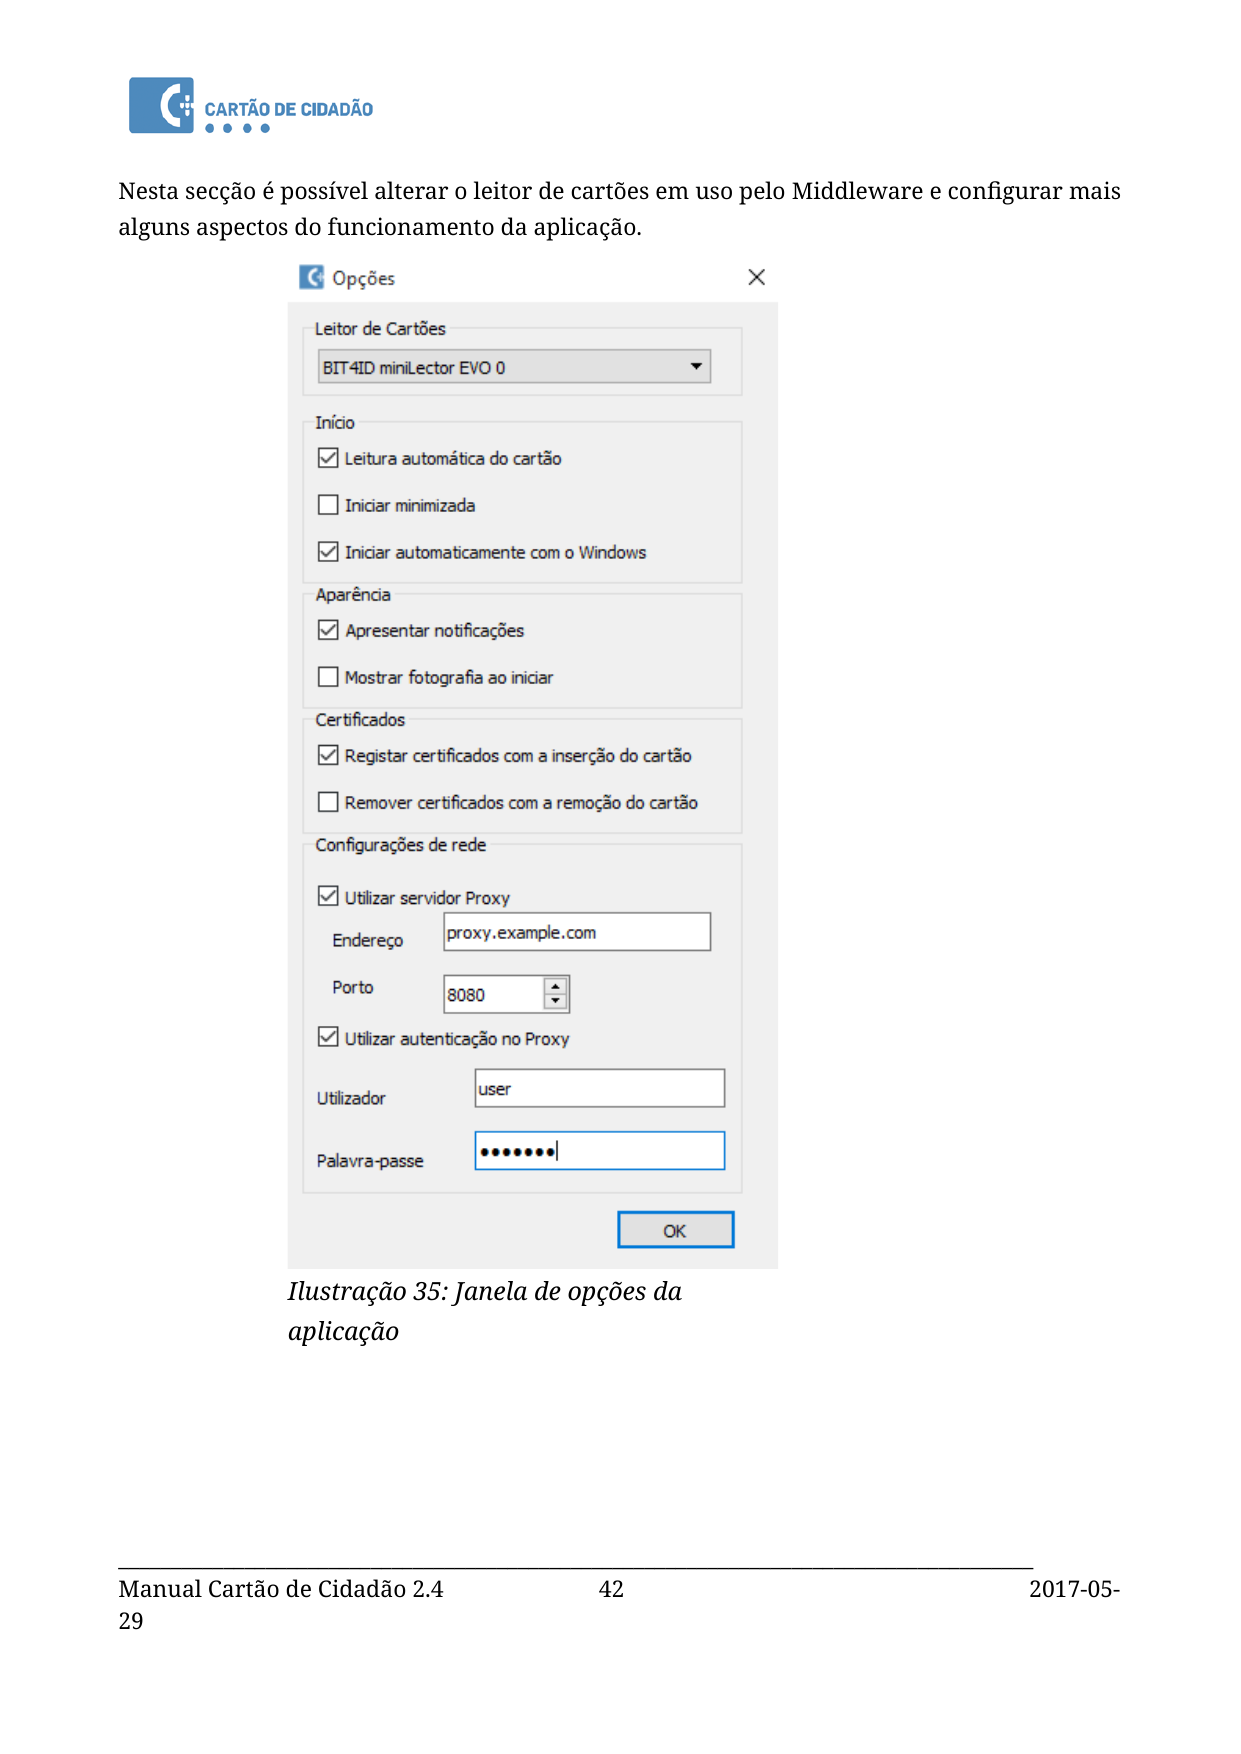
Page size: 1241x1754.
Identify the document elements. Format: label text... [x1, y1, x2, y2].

picture [287, 257, 779, 1269]
picture [126, 71, 419, 141]
text [288, 245, 778, 257]
text Nesta secção é possível alterar o leitor de cartões em uso pelo Middleware e configurar mais alguns aspectos do funcionamento da aplicação. [118, 175, 1122, 242]
text Ilustração 35: Janela de opções da aplicação [288, 1269, 778, 1347]
